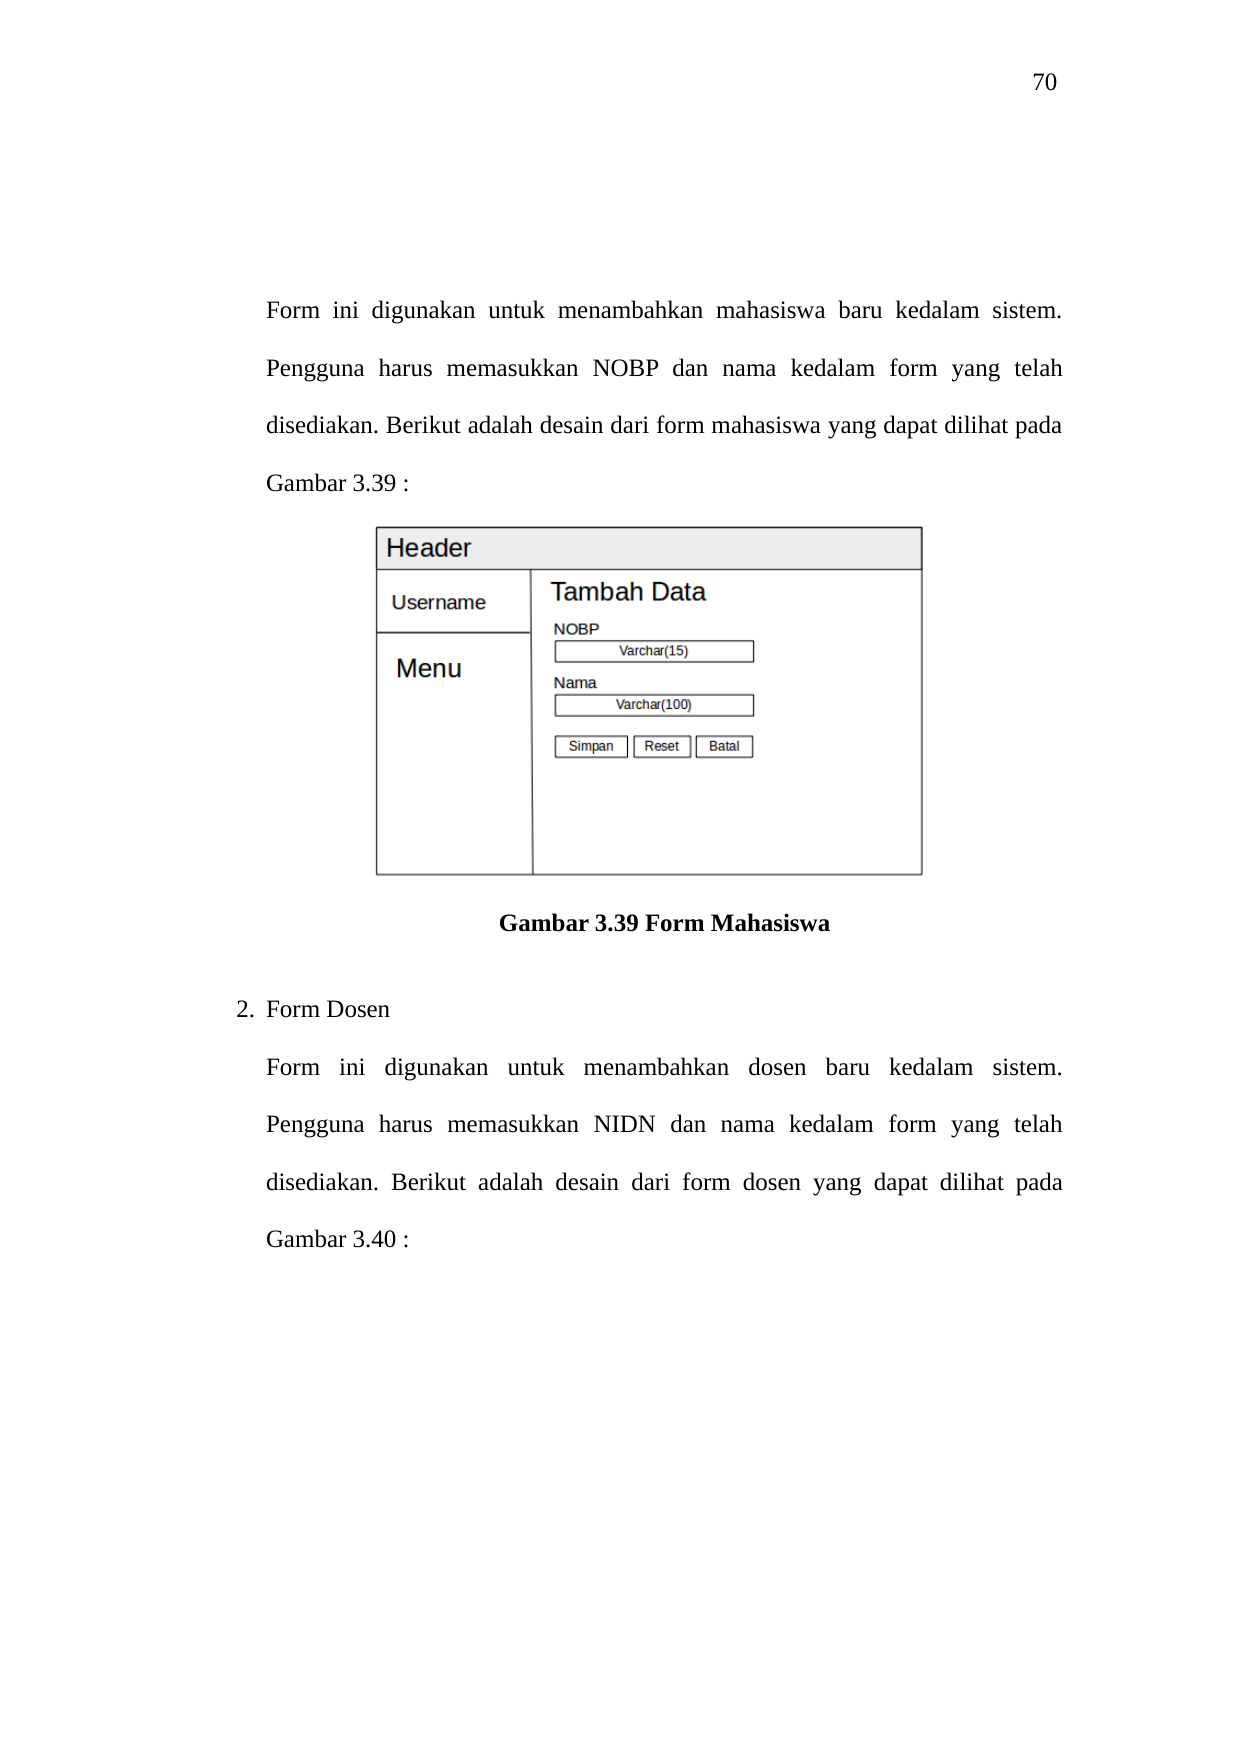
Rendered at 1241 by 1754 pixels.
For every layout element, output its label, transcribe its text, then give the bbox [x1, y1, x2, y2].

picture [374, 525, 926, 880]
list Gambar 3.39 Form Mahasiswa [236, 880, 1063, 937]
list Form ini digunakan untuk menambahkan mahasiswa baru kedalam sistem. Pengguna harus memasukkan NOBP dan nama kedalam form yang telah disediakan. Berikut adalah desain dari form mahasiswa yang dapat dilihat pada Gambar 3.39 : [236, 295, 1063, 497]
list Form Dosen [236, 994, 1063, 1023]
list Form ini digunakan untuk menambahkan dosen baru kedalam sistem. Pengguna harus memasukkan NIDN dan nama kedalam form yang telah disediakan. Berikut adalah desain dari form dosen yang dapat dilihat pada Gambar 3.40 : [236, 1052, 1063, 1253]
